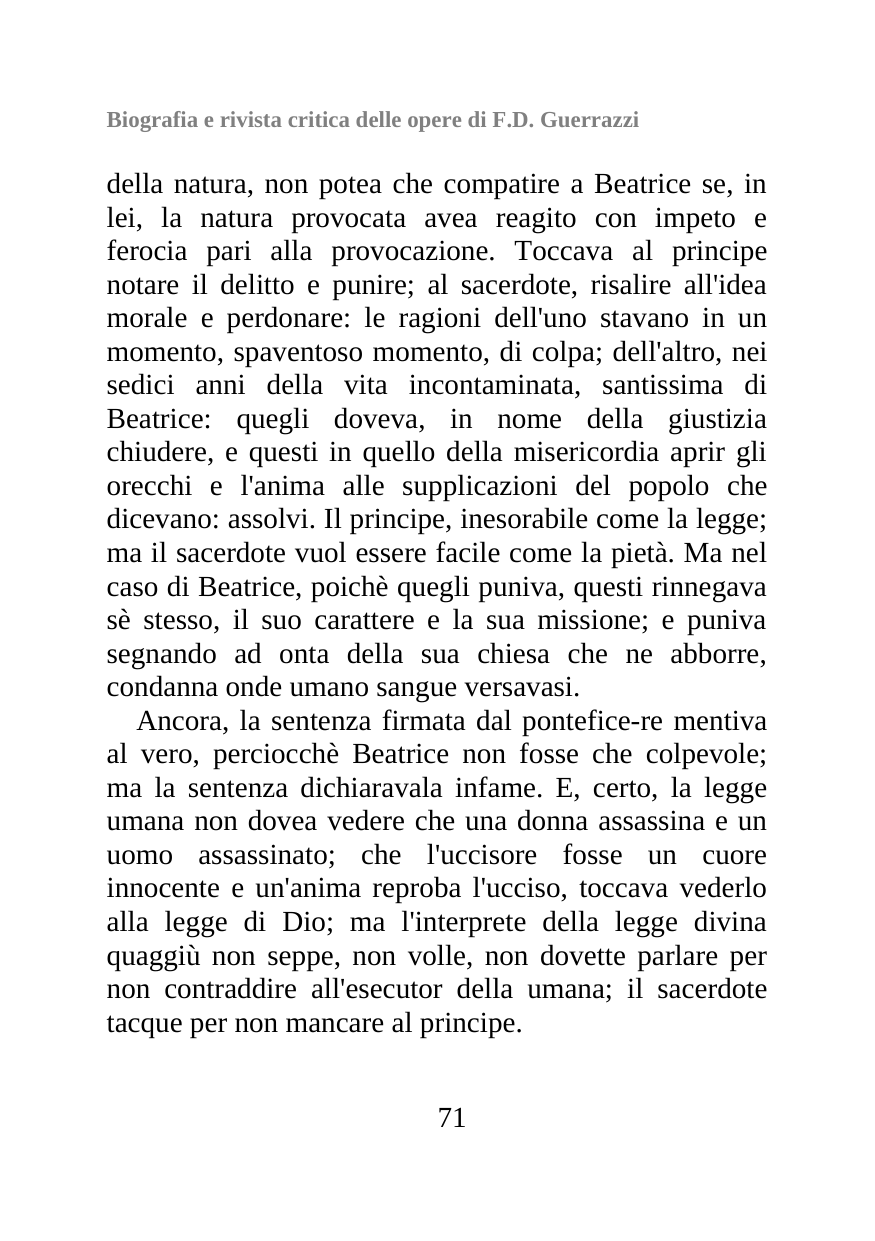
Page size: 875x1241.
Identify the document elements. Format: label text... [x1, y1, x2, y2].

text Ancora, la sentenza firmata dal pontefice-re mentiva al vero, perciocchè Beatrice non fosse che colpevole; ma la sentenza dichiaravala infame. E, certo, la legge umana non dovea vedere che una donna assassina e un uomo assassinato; che l'uccisore fosse un cuore innocente e un'anima reproba l'ucciso, toccava vederlo alla legge di Dio; ma l'interprete della legge divina quaggiù non seppe, non volle, non dovette parlare per non contraddire all'esecutor della umana; il sacerdote tacque per non mancare al principe. [106, 703, 768, 1038]
text della natura, non potea che compatire a Beatrice se, in lei, la natura provocata avea reagito con impeto e ferocia pari alla provocazione. Toccava al principe notare il delitto e punire; al sacerdote, risalire all'idea morale e perdonare: le ragioni dell'uno stavano in un momento, spaventoso momento, di colpa; dell'altro, nei sedici anni della vita incontaminata, santissima di Beatrice: quegli doveva, in nome della giustizia chiudere, e questi in quello della misericordia aprir gli orecchi e l'anima alle supplicazioni del popolo che dicevano: assolvi. Il principe, inesorabile come la legge; ma il sacerdote vuol essere facile come la pietà. Ma nel caso di Beatrice, poichè quegli puniva, questi rinnegava sè stesso, il suo carattere e la sua missione; e puniva segnando ad onta della sua chiesa che ne abborre, condanna onde umano sangue versavasi. [106, 166, 768, 703]
